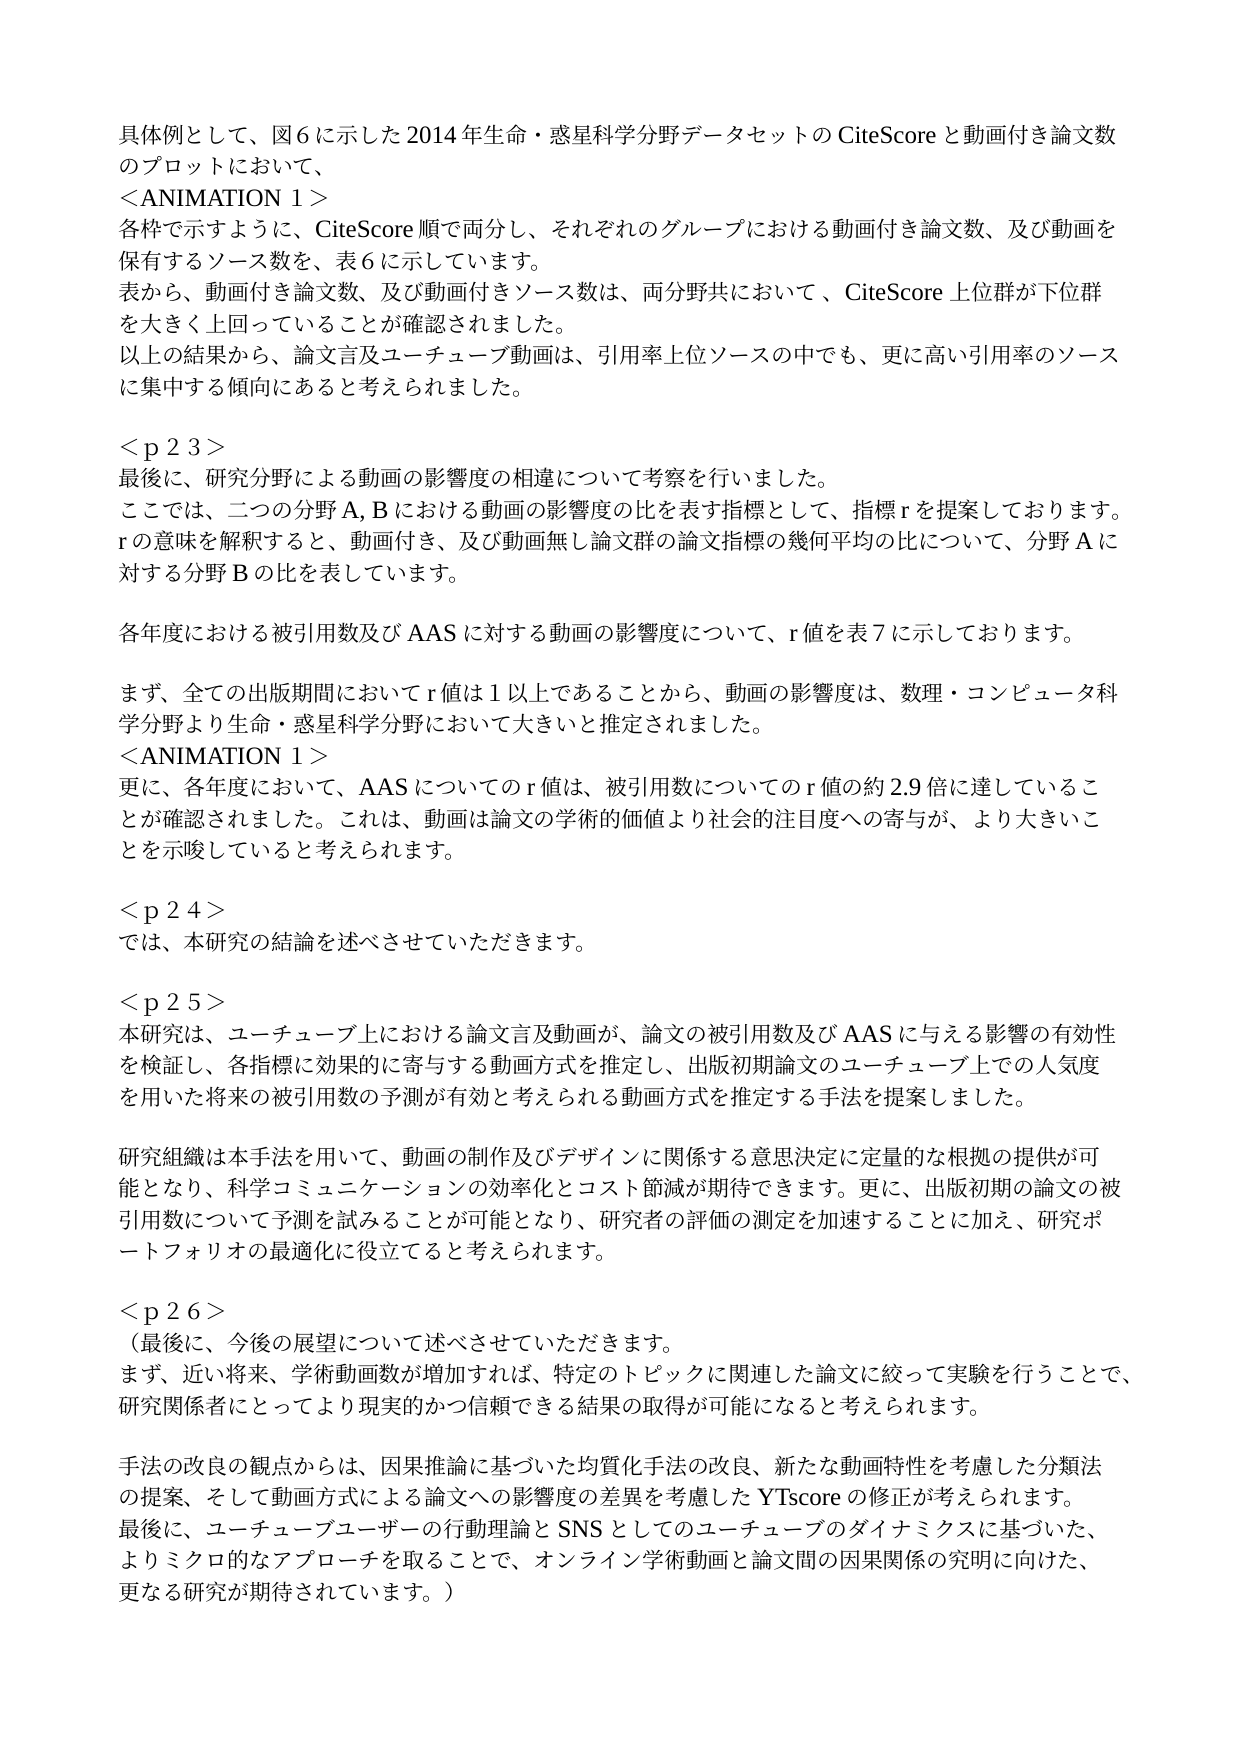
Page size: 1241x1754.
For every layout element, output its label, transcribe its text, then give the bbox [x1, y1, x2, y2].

text まず、全ての出版期間においてr値は１以上であることから、動画の影響度は、数理・コンピュータ科学分野より生命・惑星科学分野において大きいと推定されました。 [118, 676, 1122, 739]
text 表から、動画付き論文数、及び動画付きソース数は、両分野共において 、CiteScore 上位群が下位群を大きく上回っていることが確認されました。 [118, 275, 1122, 338]
text 各枠で示すように、CiteScore順で両分し、それぞれのグループにおける動画付き論文数、及び動画を保有するソース数を、表６に示しています。 [118, 212, 1122, 275]
text まず、近い将来、学術動画数が増加すれば、特定のトピックに関連した論文に絞って実験を行うことで、研究関係者にとってより現実的かつ信頼できる結果の取得が可能になると考えられます。 [118, 1357, 1122, 1420]
text 手法の改良の観点からは、因果推論に基づいた均質化手法の改良、新たな動画特性を考慮した分類法の提案、そして動画方式による論文への影響度の差異を考慮したYTscoreの修正が考えられます。 [118, 1449, 1122, 1512]
text ＜ｐ２３＞ [118, 430, 1122, 461]
text ＜ｐ２５＞ [118, 985, 1122, 1017]
text rの意味を解釈すると、動画付き、及び動画無し論文群の論文指標の幾何平均の比について、分野Aに対する分野Bの比を表しています。 [118, 524, 1122, 587]
text 更に、各年度において、AASについてのr値は、被引用数についてのr値の約2.9倍に達していることが確認されました。これは、動画は論文の学術的価値より社会的注目度への寄与が、より大きいことを示唆していると考えられます。 [118, 771, 1122, 865]
text 各年度における被引用数及びAASに対する動画の影響度について、r値を表７に示しております。 [118, 616, 1122, 647]
text 具体例として、図６に示した2014年生命・惑星科学分野データセットのCiteScoreと動画付き論文数のプロットにおいて、 [118, 118, 1122, 181]
text ＜ｐ２６＞ [118, 1294, 1122, 1326]
text 本研究は、ユーチューブ上における論文言及動画が、論文の被引用数及びAASに与える影響の有効性を検証し、各指標に効果的に寄与する動画方式を推定し、出版初期論文のユーチューブ上での人気度を用いた将来の被引用数の予測が有効と考えられる動画方式を推定する手法を提案しました。 [118, 1017, 1122, 1111]
text 以上の結果から、論文言及ユーチューブ動画は、引用率上位ソースの中でも、更に高い引用率のソースに集中する傾向にあると考えられました。 [118, 338, 1122, 401]
text では、本研究の結論を述べさせていただきます。 [118, 925, 1122, 957]
text 最後に、研究分野による動画の影響度の相違について考察を行いました。 [118, 461, 1122, 493]
text （最後に、今後の展望について述べさせていただきます。 [118, 1326, 1122, 1357]
text 研究組織は本手法を用いて、動画の制作及びデザインに関係する意思決定に定量的な根拠の提供が可能となり、科学コミュニケーションの効率化とコスト節減が期待できます。更に、出版初期の論文の被引用数について予測を試みることが可能となり、研究者の評価の測定を加速することに加え、研究ポートフォリオの最適化に役立てると考えられます。 [118, 1140, 1122, 1266]
text ＜ｐ２４＞ [118, 894, 1122, 925]
text ＜ANIMATION１＞ [118, 739, 1122, 771]
text ＜ANIMATION１＞ [118, 181, 1122, 212]
text ここでは、二つの分野A, Bにおける動画の影響度の比を表す指標として、指標rを提案しております。 [118, 493, 1122, 524]
text 最後に、ユーチューブユーザーの行動理論とSNSとしてのユーチューブのダイナミクスに基づいた、よりミクロ的なアプローチを取ることで、オンライン学術動画と論文間の因果関係の究明に向けた、更なる研究が期待されています。） [118, 1512, 1122, 1606]
